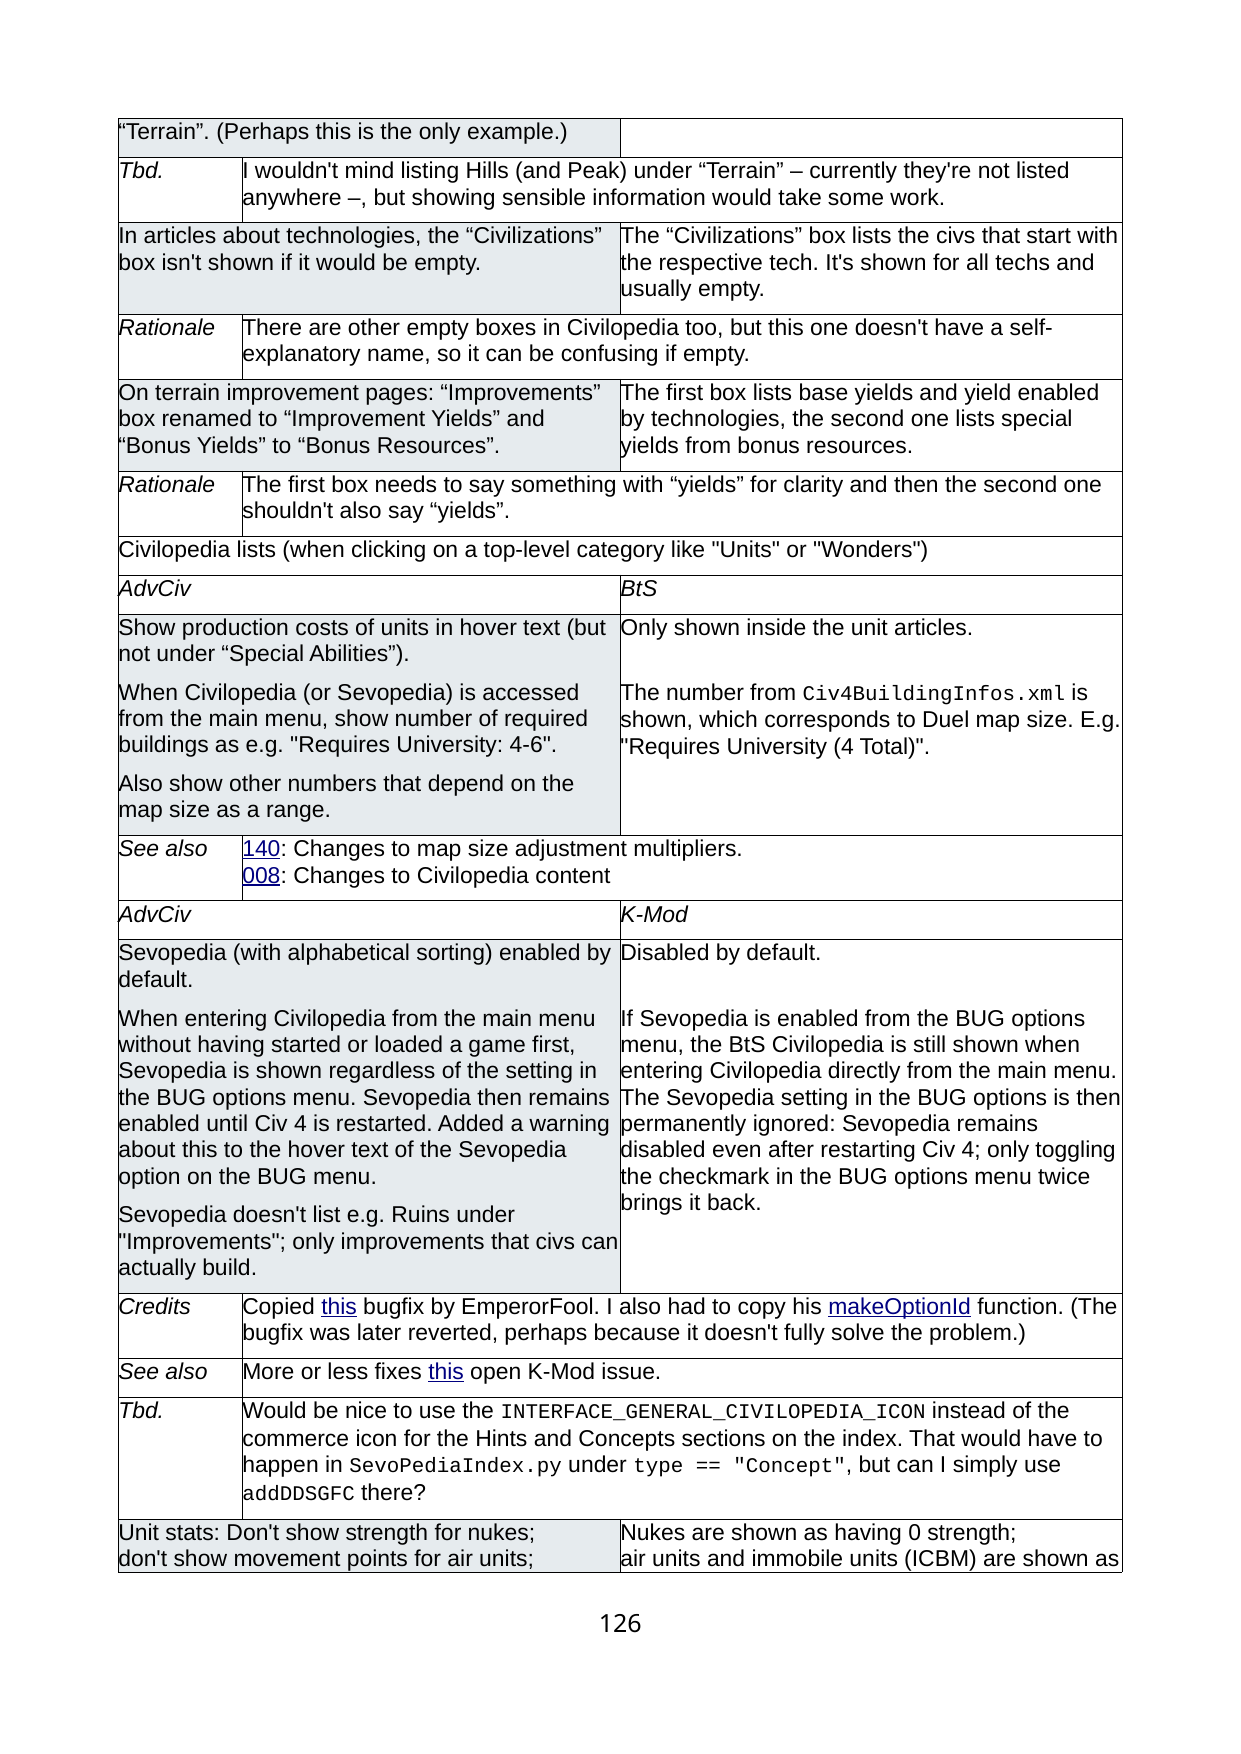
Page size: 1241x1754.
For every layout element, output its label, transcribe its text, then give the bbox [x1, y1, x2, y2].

table_cell Credits [119, 1294, 242, 1358]
table_cell Unit stats: Don't show strength for nukes; don't show movement points for air units; [119, 1520, 620, 1572]
table_cell “Terrain”. (Perhaps this is the only example.) [119, 119, 620, 157]
table_cell Rationale [119, 472, 242, 536]
table_cell I wouldn't mind listing Hills (and Peak) under “Terrain” – currently they're not listed anywhere –, but showing sensible information would take some work. [243, 158, 1122, 222]
table_cell See also [119, 1359, 242, 1397]
table_cell More or less fixes this open K-Mod issue. [243, 1359, 1122, 1397]
table_cell The first box lists base yields and yield enabled by technologies, the second one lists special yields from bonus resources. [621, 380, 1122, 471]
table_cell Only shown inside the unit articles. The number from Civ4BuildingInfos.xml is shown, which corresponds to Duel map size. E.g. "Requires University (4 Total)". [621, 615, 1122, 835]
table_cell Copied this bugfix by EmperorFool. I also had to copy his makeOptionId function. (The bugfix was later reverted, perhaps because it doesn't fully solve the problem.) [243, 1294, 1122, 1358]
table_cell Show production costs of units in hover text (but not under “Special Abilities”). When Civilopedia (or Sevopedia) is accessed from the main menu, show number of required buildings as e.g. "Requires University: 4-6". Also show other numbers that depend on the map size as a range. [119, 615, 620, 835]
table_cell Tbd. [119, 158, 242, 222]
table_cell [621, 119, 1122, 157]
table_cell The first box needs to say something with “yields” for clarity and then the second one shouldn't also say “yields”. [243, 472, 1122, 536]
table_cell On terrain improvement pages: “Improvements” box renamed to “Improvement Yields” and “Bonus Yields” to “Bonus Resources”. [119, 380, 620, 471]
table_cell The “Civilizations” box lists the civs that start with the respective tech. It's shown for all techs and usually empty. [621, 223, 1122, 314]
table_cell BtS [621, 576, 1122, 613]
table_cell Nukes are shown as having 0 strength; air units and immobile units (ICBM) are shown as [621, 1520, 1122, 1572]
table_cell Rationale [119, 315, 242, 379]
table_cell There are other empty boxes in Civilopedia too, but this one doesn't have a self-explanatory name, so it can be confusing if empty. [243, 315, 1122, 379]
table_cell 140: Changes to map size adjustment multipliers. 008: Changes to Civilopedia content [243, 836, 1122, 900]
table_cell K-Mod [621, 901, 1122, 939]
table_cell In articles about technologies, the “Civilizations” box isn't shown if it would be empty. [119, 223, 620, 314]
table_cell Would be nice to use the INTERFACE_GENERAL_CIVILOPEDIA_ICON instead of the commerce icon for the Hints and Concepts sections on the index. That would have to happen in SevoPediaIndex.py under type == "Concept", but can I simply use addDDSGFC there? [243, 1398, 1122, 1519]
table_cell Tbd. [119, 1398, 242, 1519]
table_cell Civilopedia lists (when clicking on a top-level category like "Units" or "Wonders") [119, 537, 1122, 574]
table_cell Disabled by default. If Sevopedia is enabled from the BUG options menu, the BtS Civilopedia is still shown when entering Civilopedia directly from the main menu. The Sevopedia setting in the BUG options is then permanently ignored: Sevopedia remains disabled even after restarting Civ 4; only toggling the checkmark in the BUG options menu twice brings it back. [621, 940, 1122, 1293]
table_cell See also [119, 836, 242, 900]
table_cell AdvCiv [119, 901, 620, 939]
table_cell AdvCiv [119, 576, 620, 613]
table_cell Sevopedia (with alphabetical sorting) enabled by default. When entering Civilopedia from the main menu without having started or loaded a game first, Sevopedia is shown regardless of the setting in the BUG options menu. Sevopedia then remains enabled until Civ 4 is restarted. Added a warning about this to the hover text of the Sevopedia option on the BUG menu. Sevopedia doesn't list e.g. Ruins under "Improvements"; only improvements that civs can actually build. [119, 940, 620, 1293]
